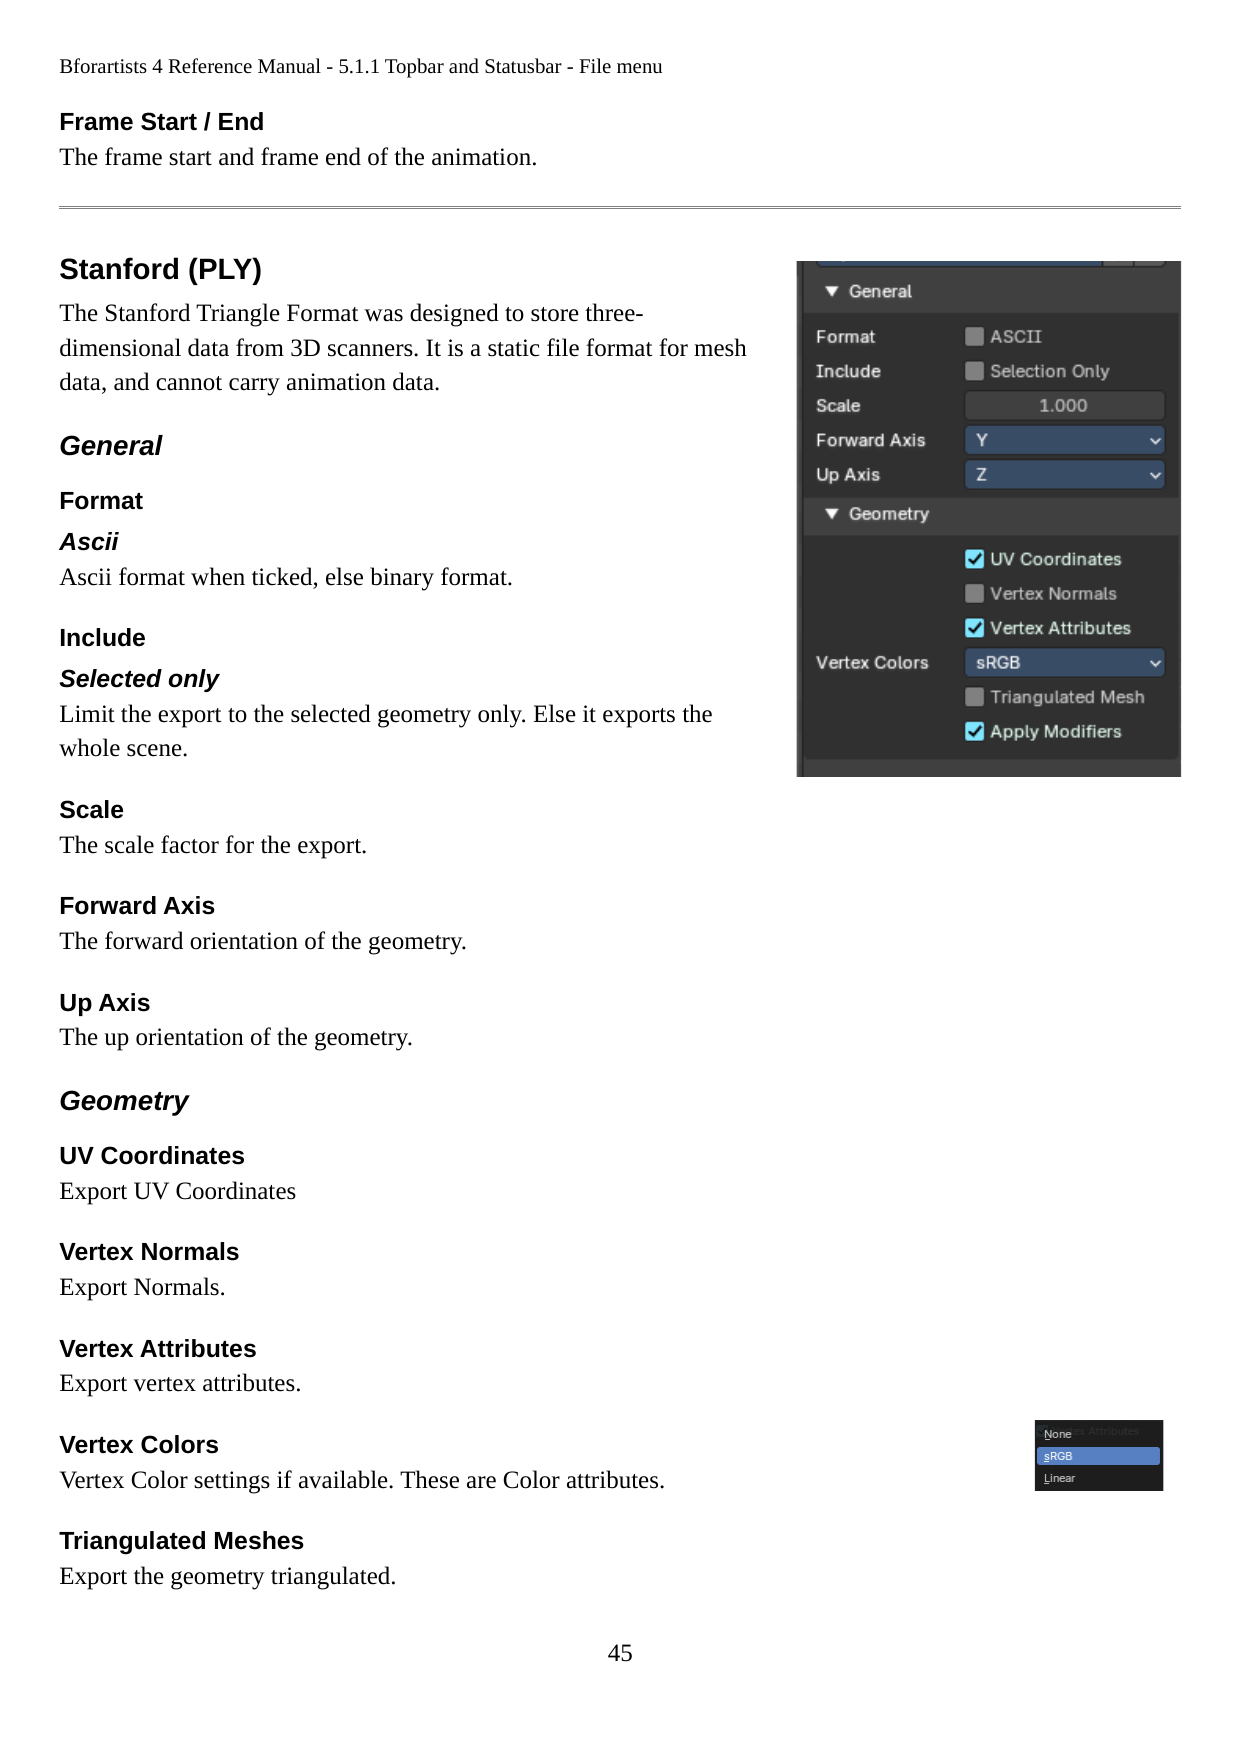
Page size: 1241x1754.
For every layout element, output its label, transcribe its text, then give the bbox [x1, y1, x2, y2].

subtitle Stanford (PLY) [59, 252, 1181, 286]
subtitle Vertex Colors [59, 1430, 1034, 1458]
subtitle Triangulated Meshes [59, 1526, 1181, 1555]
text Ascii format when ticked, else binary format. [59, 562, 796, 590]
subtitle Include [59, 623, 796, 652]
text The forward orientation of the geometry. [59, 926, 1181, 955]
text Vertex Color settings if available. These are Color attributes. [59, 1465, 1181, 1493]
subtitle General [59, 429, 796, 461]
subtitle Format [59, 486, 796, 514]
subtitle Vertex Attributes [59, 1334, 1181, 1362]
text Export vertex attributes. [59, 1368, 1181, 1397]
subtitle Frame Start / End [59, 107, 1181, 136]
text The scale factor for the export. [59, 830, 1181, 858]
subtitle Up Axis [59, 988, 1181, 1016]
subtitle Geometry [59, 1084, 1181, 1116]
subtitle Scale [59, 795, 1181, 823]
text The up orientation of the geometry. [59, 1022, 1181, 1051]
text Export the geometry triangulated. [59, 1561, 1181, 1590]
subtitle Selected only [59, 664, 796, 693]
subtitle [1164, 1430, 1181, 1458]
text The frame start and frame end of the animation. [59, 142, 1181, 171]
text Export Normals. [59, 1272, 1181, 1301]
picture [796, 261, 1182, 777]
subtitle UV Coordinates [59, 1141, 1181, 1169]
text Export UV Coordinates [59, 1176, 1181, 1204]
subtitle Vertex Normals [59, 1237, 1181, 1266]
subtitle Forward Axis [59, 891, 1181, 920]
text Limit the export to the selected geometry only. Else it exports the whole scene. [59, 699, 796, 762]
subtitle Ascii [59, 527, 796, 555]
picture [1034, 1420, 1164, 1491]
text The Stanford Triangle Format was designed to store three-dimensional data from 3D scanners. It is a static file format for mesh data, and cannot carry animation data. [59, 298, 796, 396]
